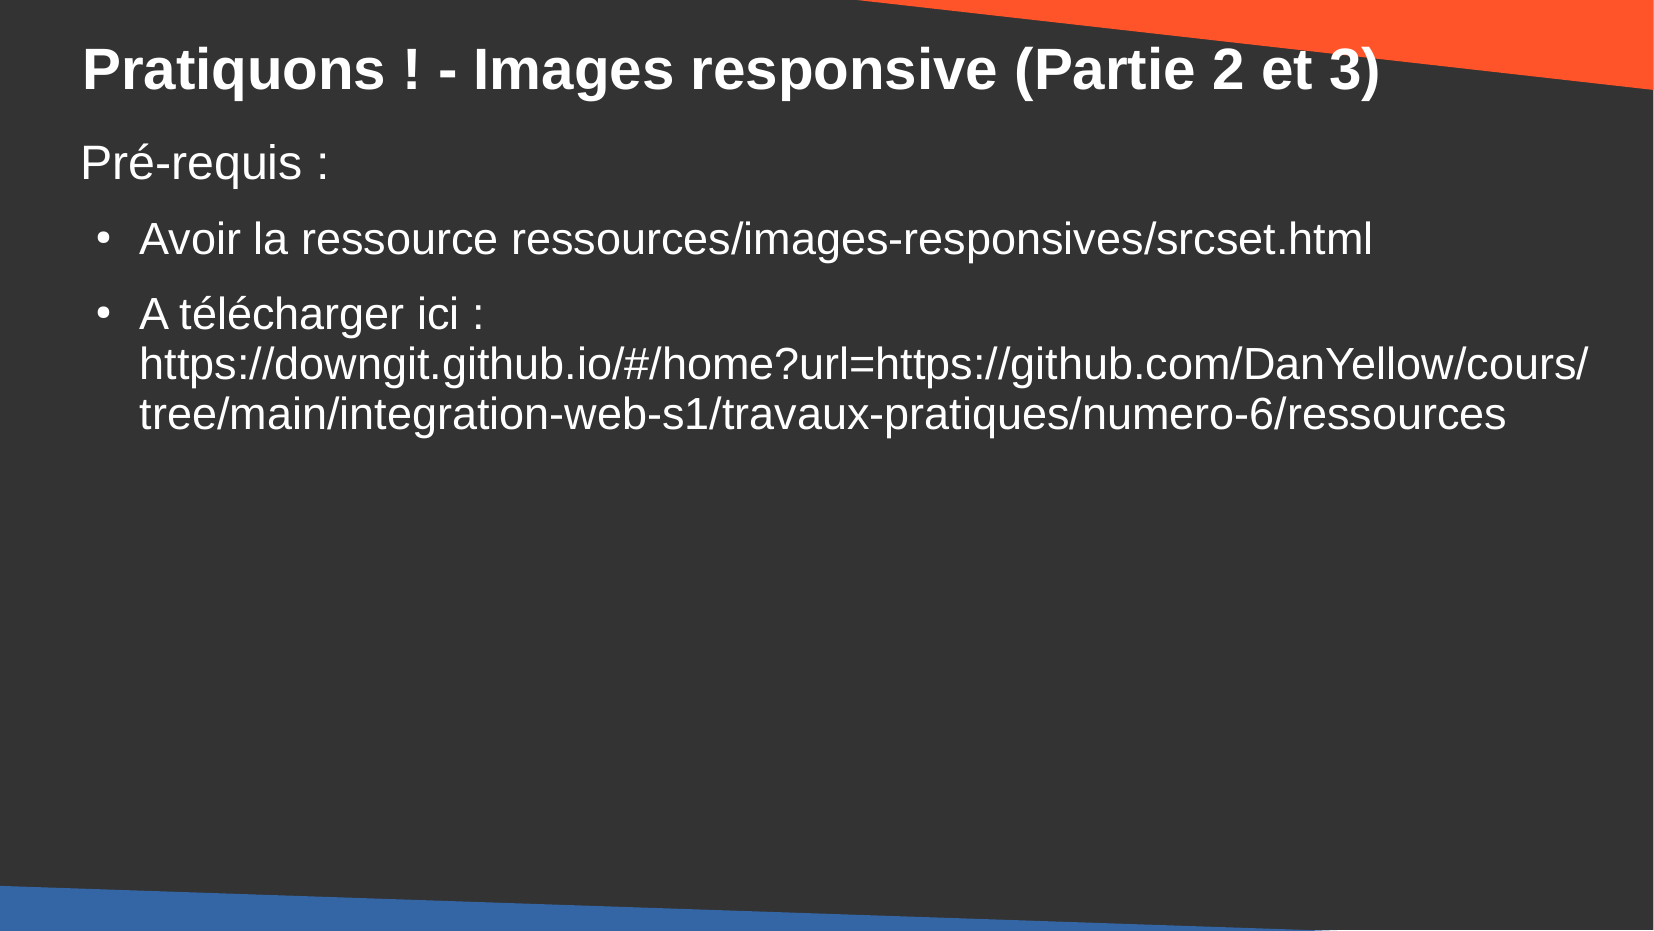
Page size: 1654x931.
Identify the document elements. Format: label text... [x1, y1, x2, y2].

text_box [0, 885, 1337, 931]
text_box [856, 0, 1654, 91]
list Pré-requis : Avoir la ressource ressources/images-responsives/srcset.html A télécharger ici : https://downgit.github.io/#/home?url=https://github.com/DanYellow/cours/tree/main/integration-web-s1/travaux-pratiques/numero-6/ressources [80, 135, 1620, 473]
title Pratiquons ! - Images responsive (Partie 2 et 3) [82, 37, 1571, 114]
